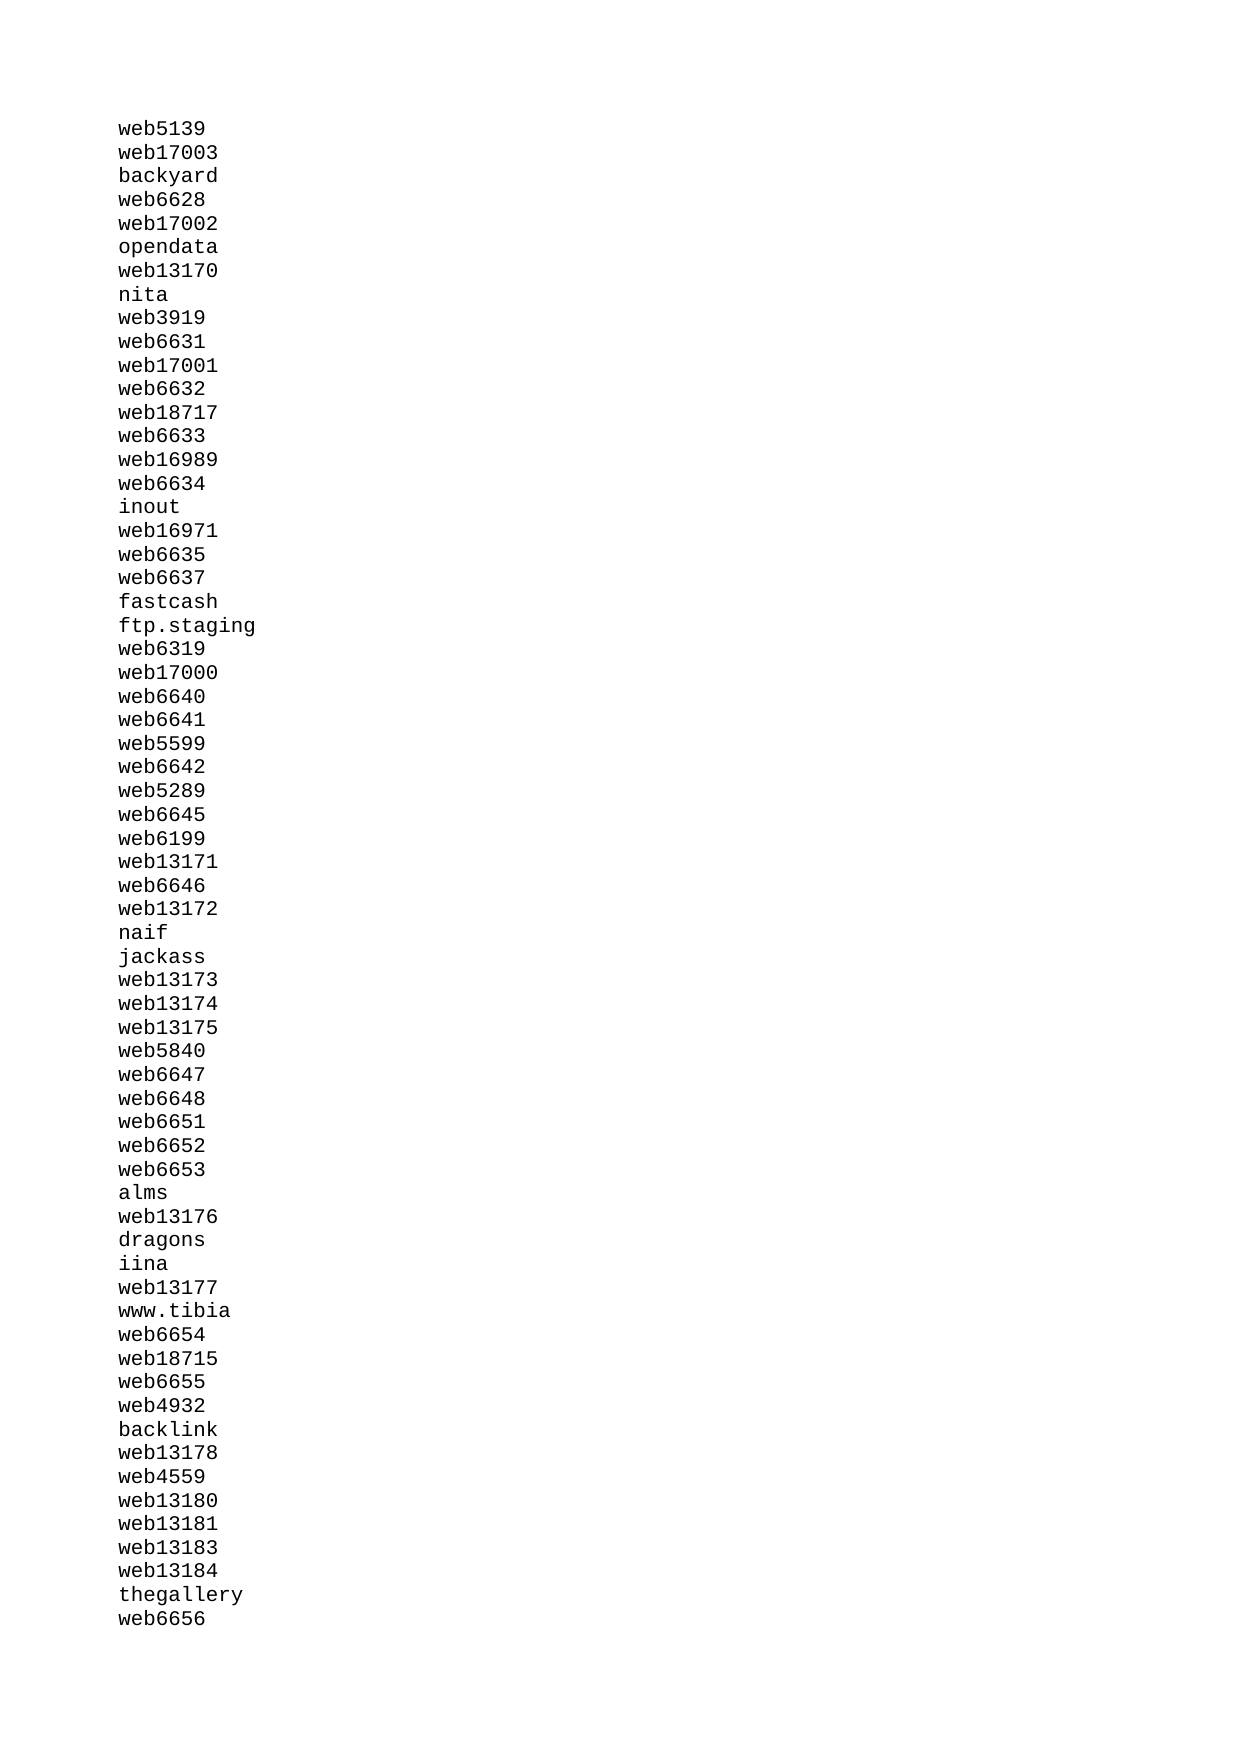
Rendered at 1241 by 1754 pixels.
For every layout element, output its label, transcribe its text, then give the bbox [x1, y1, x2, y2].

text inout [118, 496, 1122, 520]
text web17003 [118, 142, 1122, 165]
text web4559 [118, 1466, 1122, 1489]
text backyard [118, 165, 1122, 189]
text web6642 [118, 757, 1122, 780]
text web6633 [118, 426, 1122, 449]
text web6640 [118, 686, 1122, 709]
text web6647 [118, 1064, 1122, 1088]
text web5139 [118, 118, 1122, 142]
text web6637 [118, 567, 1122, 591]
text web13170 [118, 260, 1122, 284]
text web17001 [118, 354, 1122, 378]
text web16989 [118, 449, 1122, 473]
text iina [118, 1253, 1122, 1277]
text web13181 [118, 1513, 1122, 1537]
text web17002 [118, 213, 1122, 236]
text web6319 [118, 638, 1122, 662]
text web6631 [118, 331, 1122, 354]
text naif [118, 922, 1122, 946]
text web4932 [118, 1395, 1122, 1419]
text web6628 [118, 189, 1122, 213]
text web13173 [118, 969, 1122, 993]
text web6645 [118, 804, 1122, 827]
text web6655 [118, 1371, 1122, 1395]
text ftp.staging [118, 615, 1122, 638]
text thegallery [118, 1584, 1122, 1608]
text web6651 [118, 1111, 1122, 1135]
text web13183 [118, 1537, 1122, 1561]
text nita [118, 284, 1122, 307]
text web6648 [118, 1088, 1122, 1111]
text web13180 [118, 1489, 1122, 1513]
text web6634 [118, 473, 1122, 496]
text web13178 [118, 1442, 1122, 1466]
text web18715 [118, 1348, 1122, 1371]
text fastcash [118, 591, 1122, 615]
text web13175 [118, 1017, 1122, 1040]
text web6635 [118, 544, 1122, 567]
text web13174 [118, 993, 1122, 1017]
text backlink [118, 1419, 1122, 1442]
text web5289 [118, 780, 1122, 804]
text web6199 [118, 827, 1122, 851]
text alms [118, 1182, 1122, 1206]
text web16971 [118, 520, 1122, 544]
text www.tibia [118, 1300, 1122, 1324]
text dragons [118, 1229, 1122, 1253]
text web6654 [118, 1324, 1122, 1348]
text web13184 [118, 1561, 1122, 1584]
text web6652 [118, 1135, 1122, 1158]
text web6632 [118, 378, 1122, 402]
text web6641 [118, 709, 1122, 733]
text web6656 [118, 1608, 1122, 1631]
text web6646 [118, 875, 1122, 898]
text web13177 [118, 1277, 1122, 1300]
text web5840 [118, 1040, 1122, 1064]
text web13171 [118, 851, 1122, 875]
text web6653 [118, 1158, 1122, 1182]
text jackass [118, 946, 1122, 969]
text web13172 [118, 898, 1122, 922]
text opendata [118, 236, 1122, 260]
text web3919 [118, 307, 1122, 331]
text web13176 [118, 1206, 1122, 1229]
text web17000 [118, 662, 1122, 686]
text web18717 [118, 402, 1122, 426]
text web5599 [118, 733, 1122, 757]
